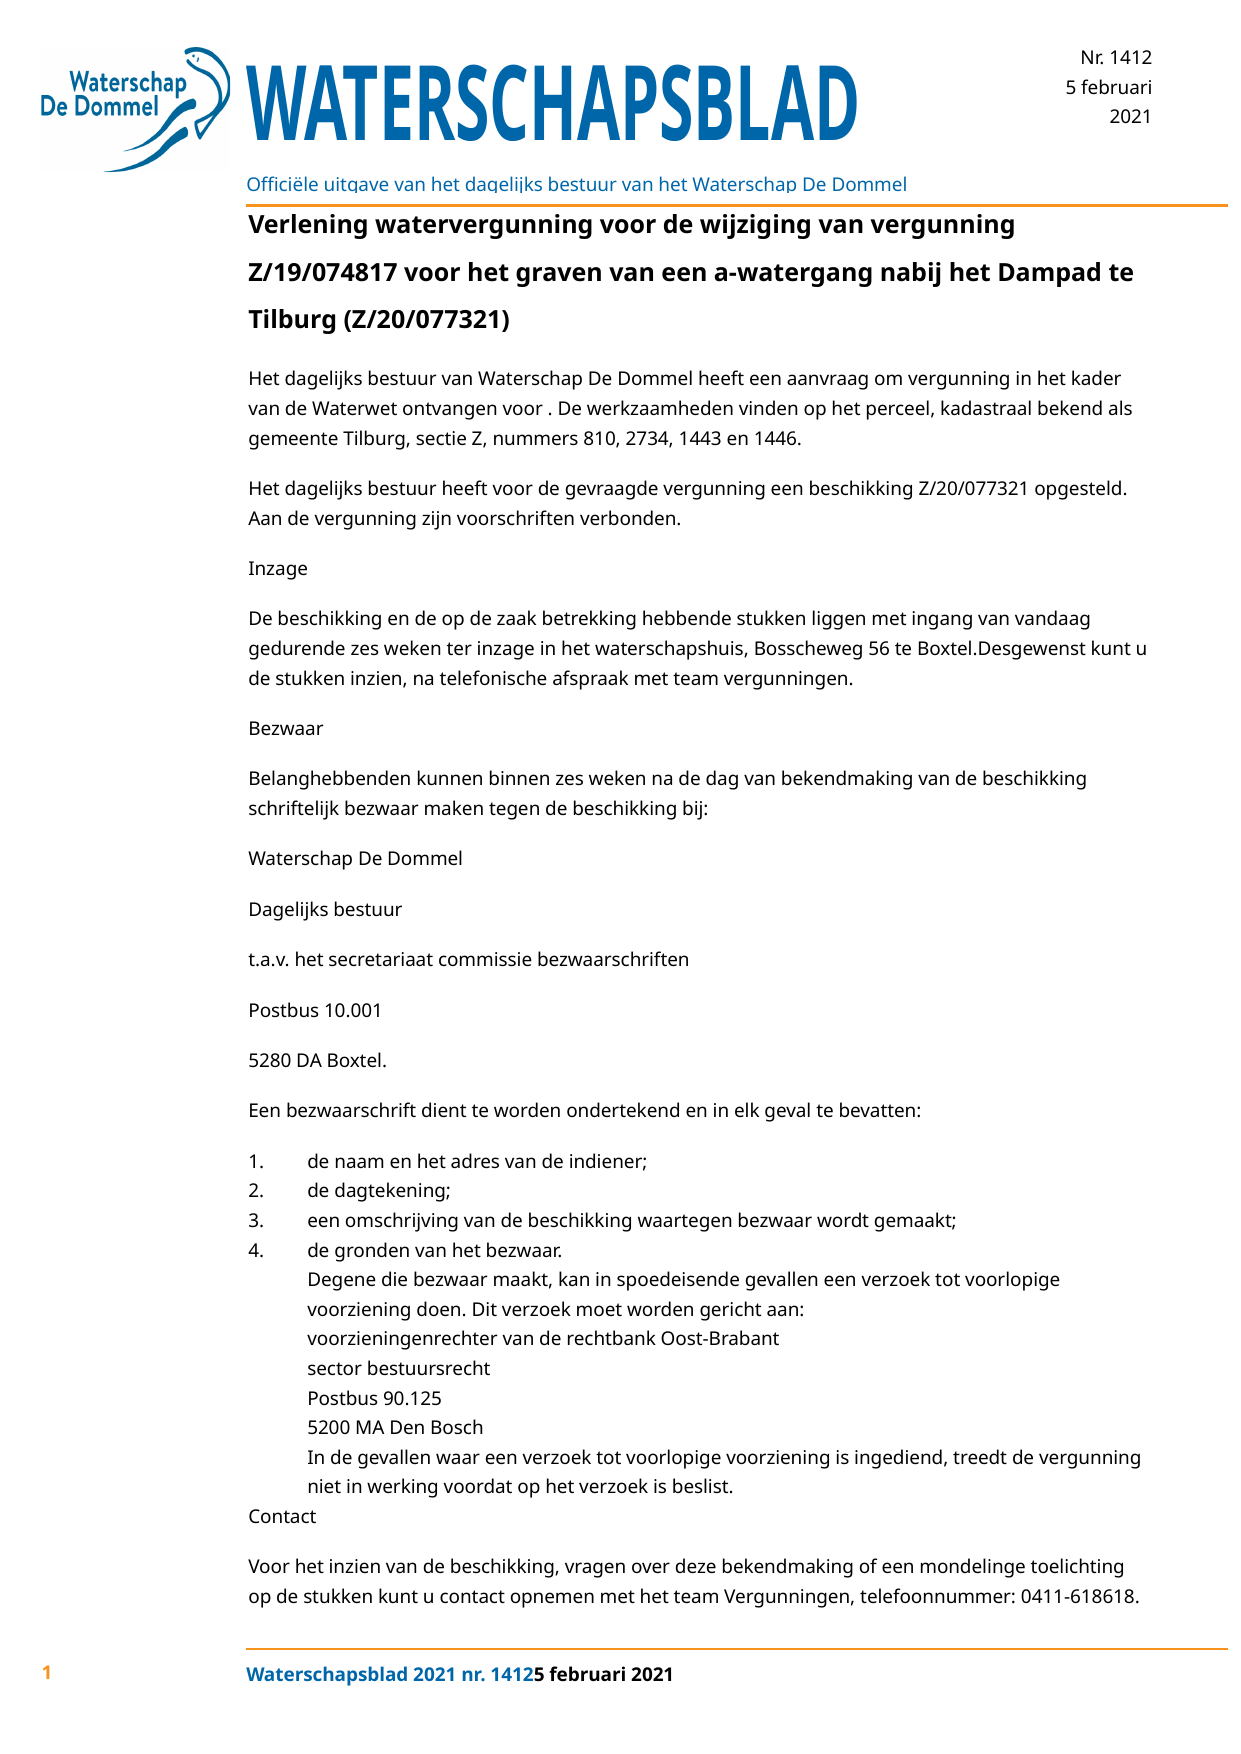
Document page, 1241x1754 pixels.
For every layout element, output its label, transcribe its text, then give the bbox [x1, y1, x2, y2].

text Contact [248, 1503, 1152, 1529]
picture [204, 47, 231, 76]
text Het dagelijks bestuur heeft voor de gevraagde vergunning een beschikking Z/20/077321 opgesteld. Aan de vergunning zijn voorschriften verbonden. [248, 475, 1152, 530]
text 5280 DA Boxtel. [248, 1047, 1152, 1073]
text Waterschap De Dommel [248, 846, 1152, 871]
picture [198, 118, 210, 131]
text Verlening watervergunning voor de wijziging van vergunning Z/19/074817 voor het graven van een a-watergang nabij het Dampad te Tilburg (Z/20/077321) [248, 207, 1152, 336]
text De beschikking en de op de zaak betrekking hebbende stukken liggen met ingang van vandaag gedurende zes weken ter inzage in het waterschapshuis, Bosscheweg 56 te Boxtel.Desgewenst kunt u de stukken inzien, na telefonische afspraak met team vergunningen. [248, 606, 1152, 690]
list voorzieningenrechter van de rechtbank Oost-Brabant [248, 1326, 1152, 1351]
list de dagtekening; [248, 1178, 1152, 1203]
picture [45, 99, 51, 111]
picture [41, 47, 231, 172]
list sector bestuursrecht [248, 1355, 1152, 1381]
text Belanghebbenden kunnen binnen zes weken na de dag van bekendmaking van de beschikking schriftelijk bezwaar maken tegen de beschikking bij: [248, 766, 1152, 821]
list de naam en het adres van de indiener; [248, 1148, 1152, 1174]
text Inzage [248, 555, 1152, 581]
text Bezwaar [248, 715, 1152, 741]
list Postbus 90.125 [248, 1385, 1152, 1410]
list 5200 MA Den Bosch [248, 1414, 1152, 1440]
text Voor het inzien van de beschikking, vragen over deze bekendmaking of een mondelinge toelichting op de stukken kunt u contact opnemen met het team Vergunningen, telefoonnummer: 0411-618618. [248, 1553, 1152, 1609]
list de gronden van het bezwaar. [248, 1237, 1152, 1262]
list In de gevallen waar een verzoek tot voorlopige voorziening is ingediend, treedt de vergunning niet in werking voordat op het verzoek is beslist. [248, 1444, 1152, 1499]
list Degene die bezwaar maakt, kan in spoedeisende gevallen een verzoek tot voorlopige voorziening doen. Dit verzoek moet worden gericht aan: [248, 1266, 1152, 1322]
text t.a.v. het secretariaat commissie bezwaarschriften [248, 946, 1152, 972]
list een omschrijving van de beschikking waartegen bezwaar wordt gemaakt; [248, 1207, 1152, 1233]
text Dagelijks bestuur [248, 896, 1152, 922]
text Het dagelijks bestuur van Waterschap De Dommel heeft een aanvraag om vergunning in het kader van de Waterwet ontvangen voor . De werkzaamheden vinden op het perceel, kadastraal bekend als gemeente Tilburg, sectie Z, nummers 810, 2734, 1443 en 1446. [248, 366, 1152, 450]
text Een bezwaarschrift dient te worden ondertekend en in elk geval te bevatten: [248, 1098, 1152, 1123]
text Postbus 10.001 [248, 997, 1152, 1022]
